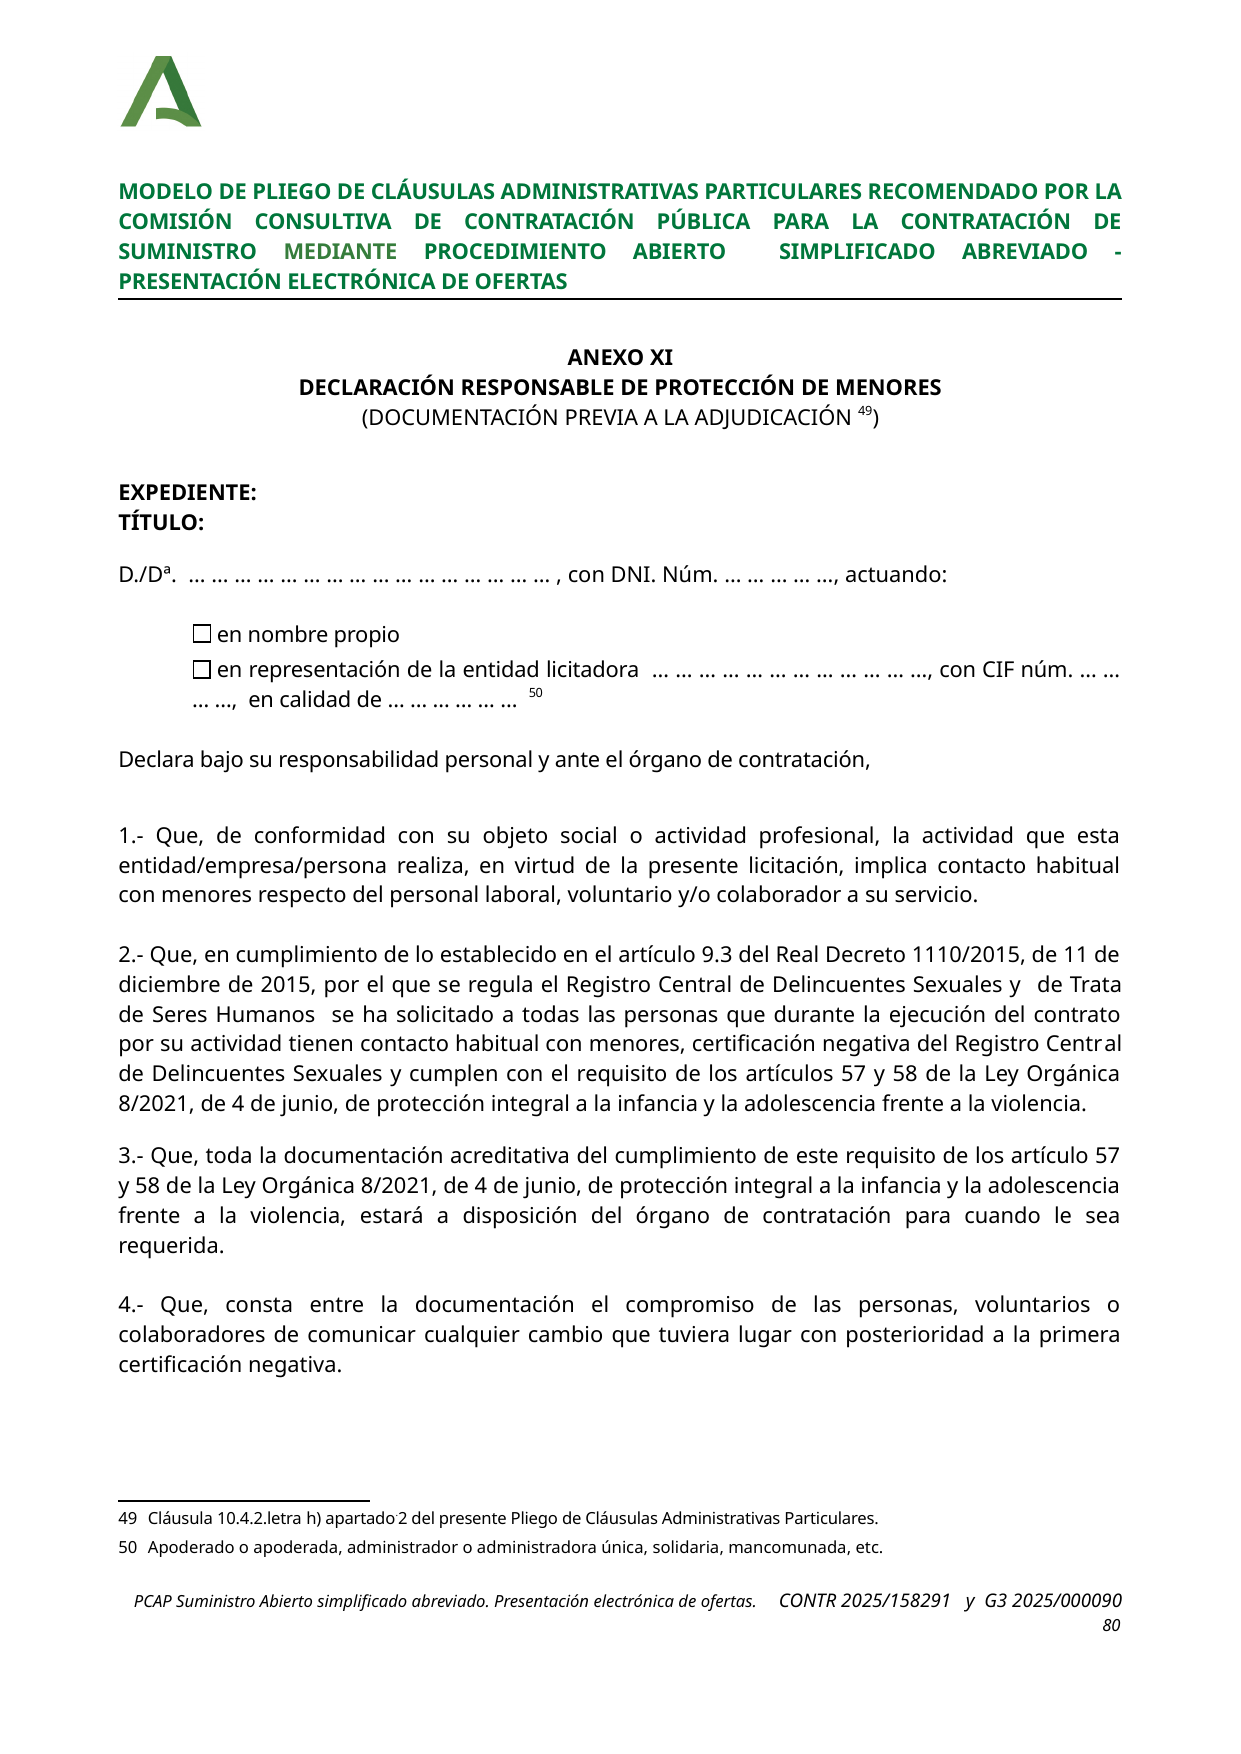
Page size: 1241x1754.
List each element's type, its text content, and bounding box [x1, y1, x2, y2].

text ANEXO XI [118, 342, 1122, 372]
text MODELO DE PLIEGO DE CLÁUSULAS ADMINISTRATIVAS PARTICULARES RECOMENDADO POR LA COMISIÓN CONSULTIVA DE CONTRATACIÓN PÚBLICA PARA LA CONTRATACIÓN DE SUMINISTRO MEDIANTE PROCEDIMIENTO ABIERTO SIMPLIFICADO ABREVIADO - PRESENTACIÓN ELECTRÓNICA DE OFERTAS [118, 176, 1122, 298]
text en representación de la entidad licitadora … … … … … … … … … … … …, con CIF núm. … … … …, en calidad de … … … … … … [192, 654, 1122, 714]
text Apoderado o apoderada, administrador o administradora única, solidaria, mancomunada, etc. [118, 1535, 1122, 1558]
text D./Dª. … … … … … … … … … … … … … … … … , con DNI. Núm. … … … … …, actuando: [118, 559, 1122, 589]
text 3.- Que, toda la documentación acreditativa del cumplimiento de este requisito de los artículo 57 y 58 de la Ley Orgánica 8/2021, de 4 de junio, de protección integral a la infancia y la adolescencia frente a la violencia, estará a disposición del órgano de contratación para cuando le sea requerida. [118, 1140, 1122, 1259]
text DECLARACIÓN RESPONSABLE DE PROTECCIÓN DE MENORES [118, 372, 1122, 402]
text EXPEDIENTE: [118, 477, 1122, 507]
text 1.- Que, de conformidad con su objeto social o actividad profesional, la actividad que esta entidad/empresa/persona realiza, en virtud de la presente licitación, implica contacto habitual con menores respecto del personal laboral, voluntario y/o colaborador a su servicio. [118, 820, 1122, 909]
text Declara bajo su responsabilidad personal y ante el órgano de contratación, [118, 744, 1122, 774]
text en nombre propio [192, 619, 1122, 648]
text (DOCUMENTACIÓN PREVIA A LA ADJUDICACIÓN ) [118, 402, 1122, 431]
text 4.- Que, consta entre la documentación el compromiso de las personas, voluntarios o colaboradores de comunicar cualquier cambio que tuviera lugar con posterioridad a la primera certificación negativa. [118, 1289, 1122, 1379]
text TÍTULO: [118, 507, 1122, 536]
picture [116, 52, 205, 131]
text Cláusula 10.4.2.letra h) apartado.2 del presente Pliego de Cláusulas Administrativas Particulares. [118, 1507, 1122, 1529]
text 2.- Que, en cumplimiento de lo establecido en el artículo 9.3 del Real Decreto 1110/2015, de 11 de diciembre de 2015, por el que se regula el Registro Central de Delincuentes Sexuales y de Trata de Seres Humanos se ha solicitado a todas las personas que durante la ejecución del contrato por su actividad tienen contacto habitual con menores, certificación negativa del Registro Central de Delincuentes Sexuales y cumplen con el requisito de los artículos 57 y 58 de la Ley Orgánica 8/2021, de 4 de junio, de protección integral a la infancia y la adolescencia frente a la violencia. [118, 939, 1122, 1118]
